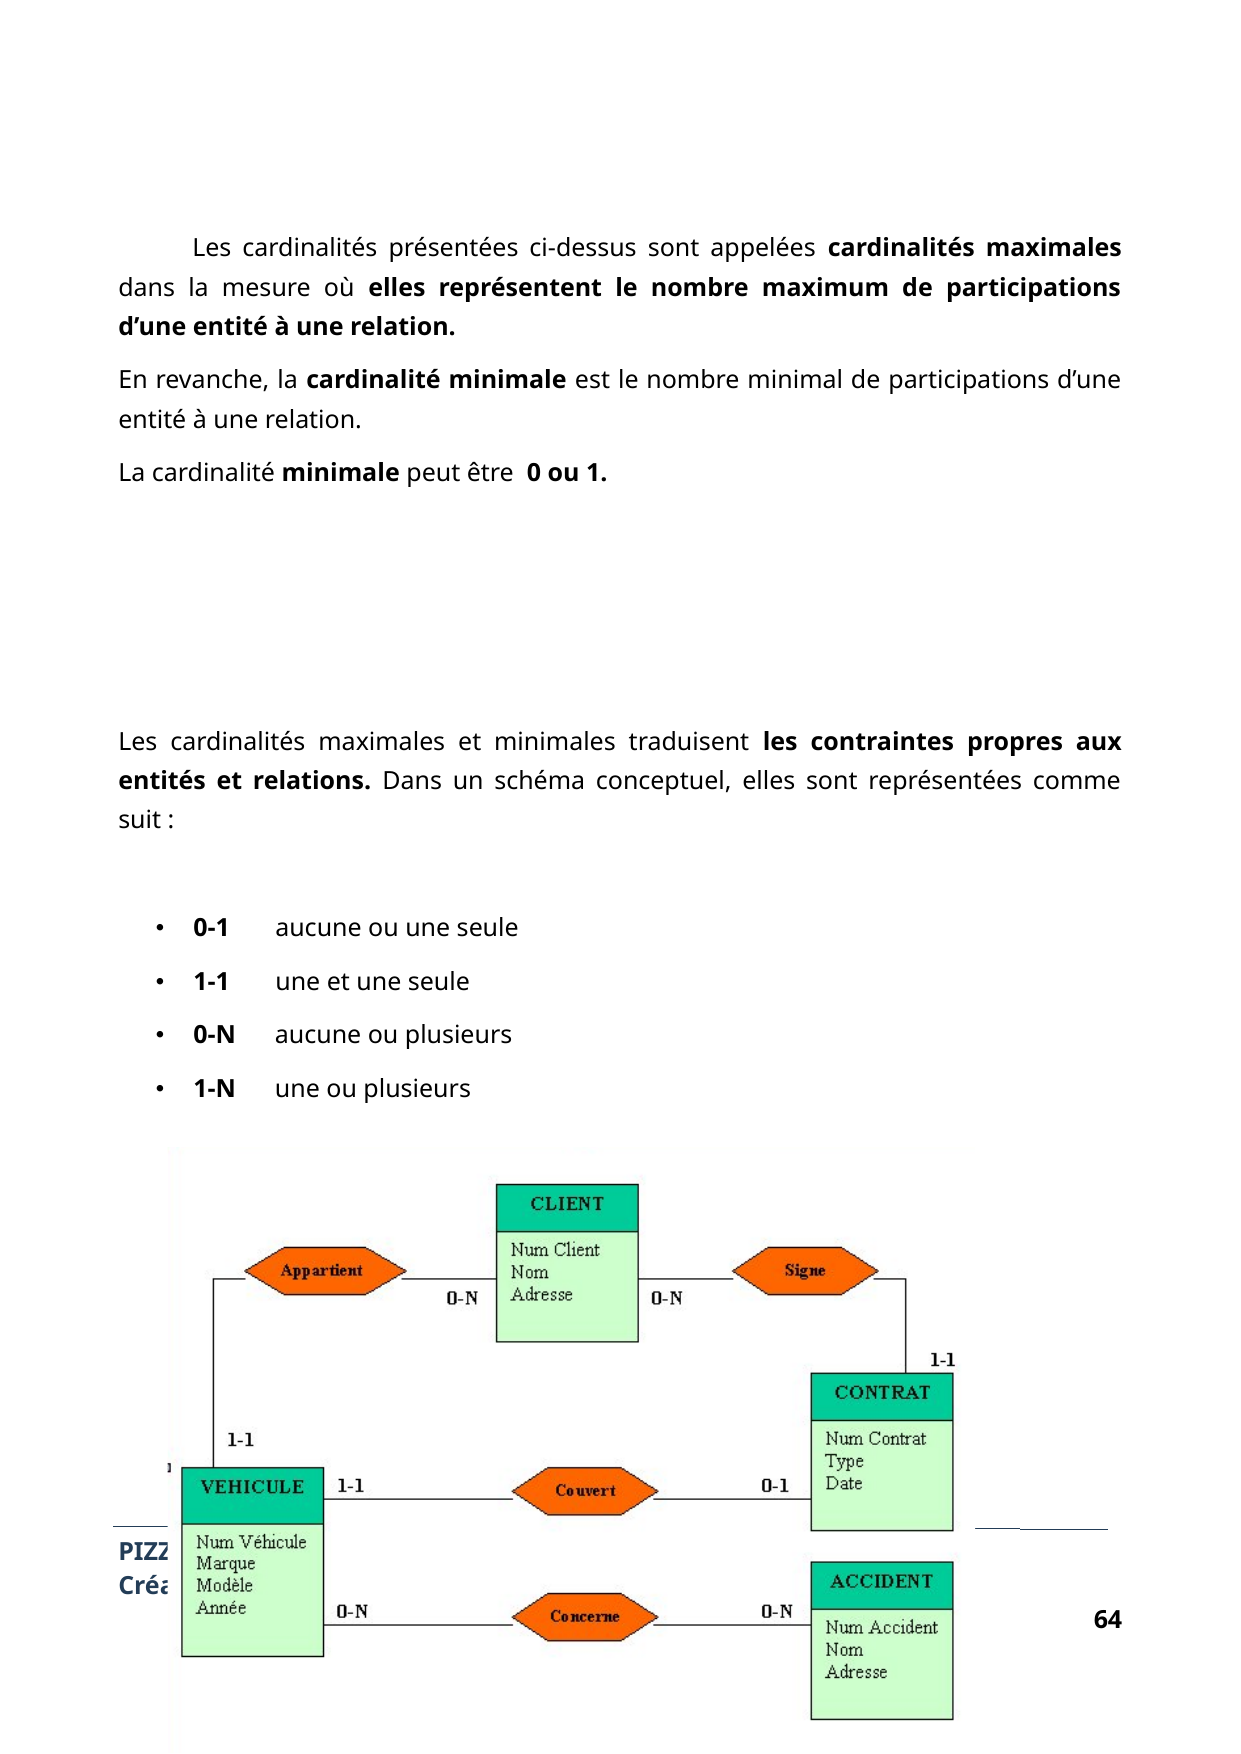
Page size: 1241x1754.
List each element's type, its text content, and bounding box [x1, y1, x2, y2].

list 0-1 aucune ou une seule [156, 910, 1122, 944]
picture [167, 1147, 976, 1753]
text Les cardinalités maximales et minimales traduisent les contraintes propres aux entités et relations. Dans un schéma conceptuel, elles sont représentées comme suit : [118, 724, 1122, 836]
text En revanche, la cardinalité minimale est le nombre minimal de participations d’une entité à une relation. [118, 362, 1122, 435]
list 0-N aucune ou plusieurs [156, 1017, 1122, 1051]
list 1-1 une et une seule [156, 963, 1122, 997]
list 1-N une ou plusieurs [156, 1071, 1122, 1105]
text La cardinalité minimale peut être 0 ou 1. [118, 455, 1122, 489]
text Les cardinalités présentées ci-dessus sont appelées cardinalités maximales dans la mesure où elles représentent le nombre maximum de participations d’une entité à une relation. [118, 230, 1122, 342]
